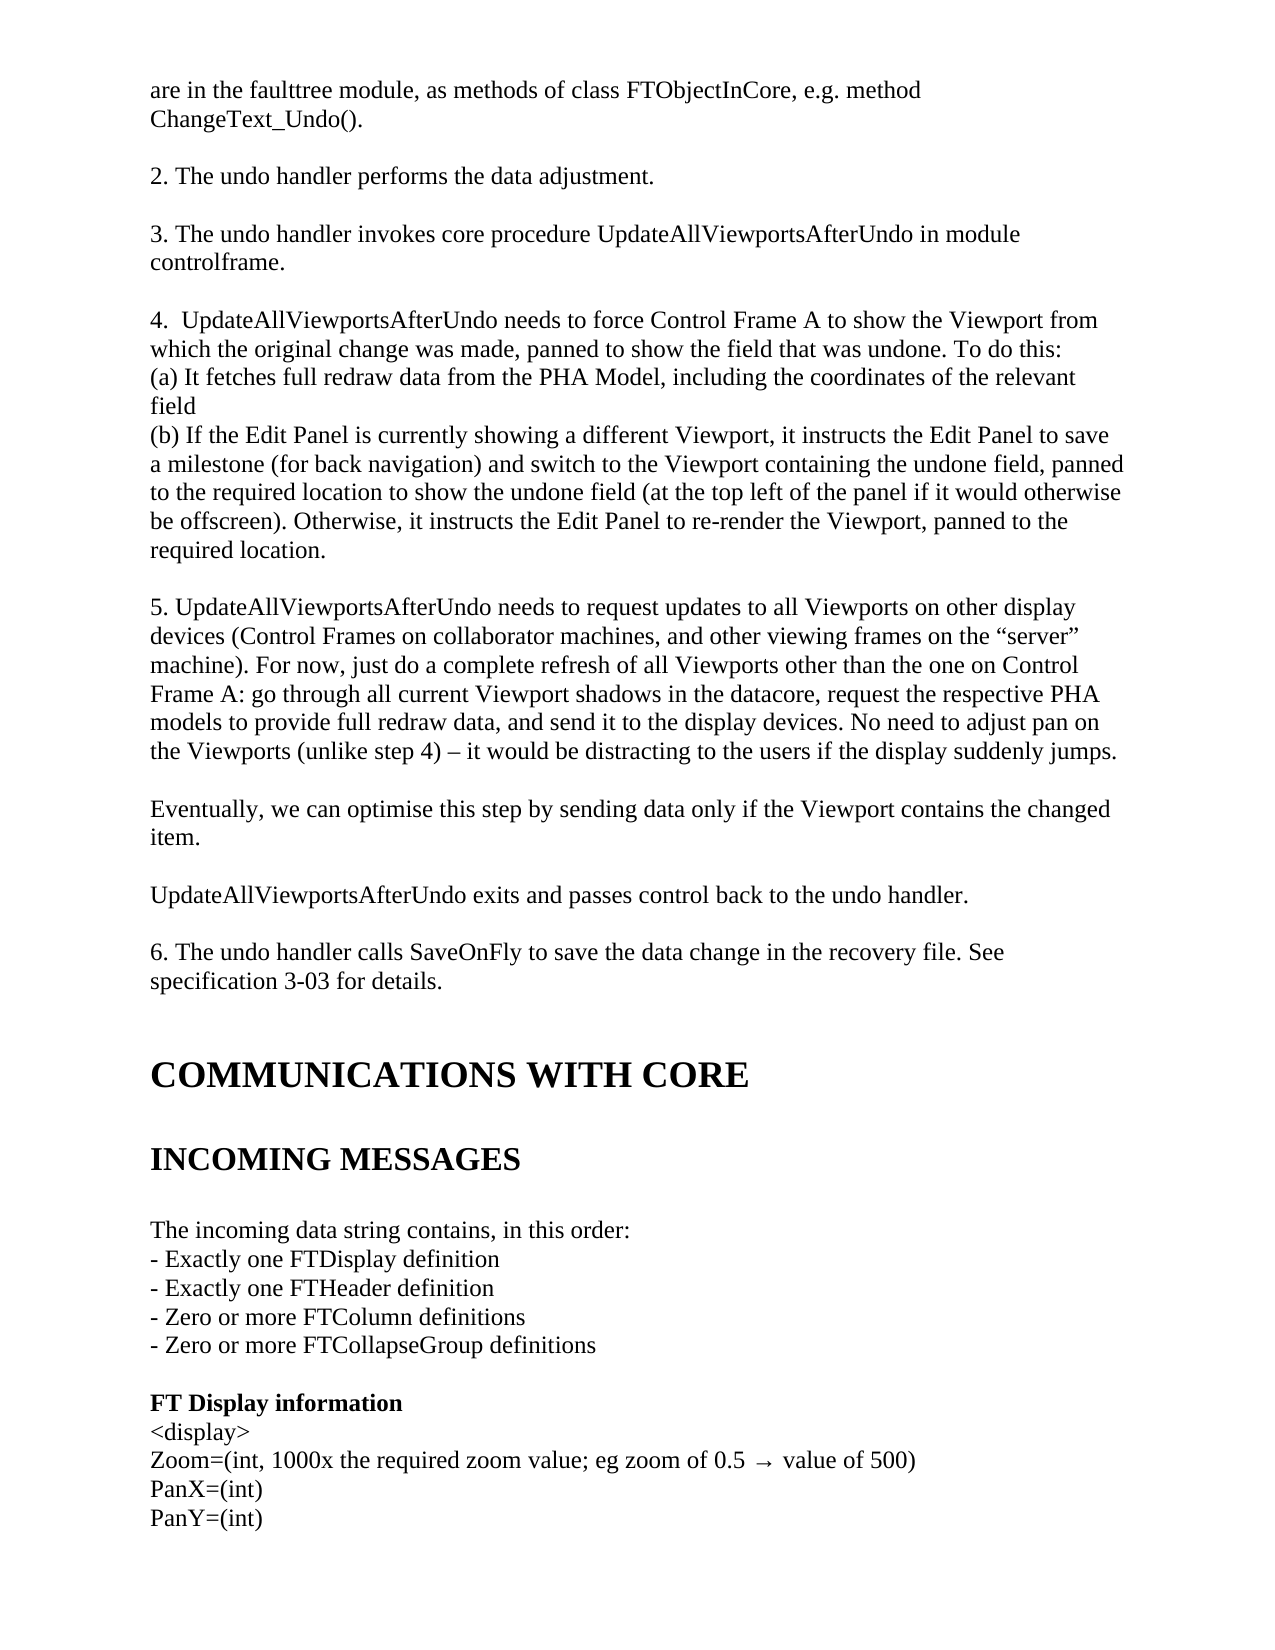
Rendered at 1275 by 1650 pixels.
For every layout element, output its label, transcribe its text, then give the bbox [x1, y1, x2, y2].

text - Exactly one FTDisplay definition [150, 1244, 1125, 1273]
text COMMUNICATIONS WITH CORE [150, 1052, 1125, 1096]
text (a) It fetches full redraw data from the PHA Model, including the coordinates of the relevant field [150, 362, 1125, 420]
text 5. UpdateAllViewportsAfterUndo needs to request updates to all Viewports on other display devices (Control Frames on collaborator machines, and other viewing frames on the “server” machine). For now, just do a complete refresh of all Viewports other than the one on Control Frame A: go through all current Viewport shadows in the datacore, request the respective PHA models to provide full redraw data, and send it to the display devices. No need to adjust pan on the Viewports (unlike step 4) – it would be distracting to the users if the display suddenly jumps. [150, 592, 1125, 765]
text (b) If the Edit Panel is currently showing a different Viewport, it instructs the Edit Panel to save a milestone (for back navigation) and switch to the Viewport containing the undone field, panned to the required location to show the undone field (at the top left of the panel if it would otherwise be offscreen). Otherwise, it instructs the Edit Panel to re-render the Viewport, panned to the required location. [150, 420, 1125, 564]
text - Zero or more FTColumn definitions [150, 1302, 1125, 1330]
text <display> [150, 1417, 1125, 1445]
text 2. The undo handler performs the data adjustment. [150, 161, 1125, 190]
text INCOMING MESSAGES [150, 1139, 1125, 1177]
text 4. UpdateAllViewportsAfterUndo needs to force Control Frame A to show the Viewport from which the original change was made, panned to show the field that was undone. To do this: [150, 305, 1125, 362]
text 3. The undo handler invokes core procedure UpdateAllViewportsAfterUndo in module controlframe. [150, 219, 1125, 276]
text FT Display information [150, 1388, 1125, 1417]
text PanX=(int) [150, 1474, 1125, 1503]
text Eventually, we can optimise this step by sending data only if the Viewport contains the changed item. [150, 794, 1125, 851]
text 6. The undo handler calls SaveOnFly to save the data change in the recovery file. See specification 3-03 for details. [150, 937, 1125, 995]
text - Exactly one FTHeader definition [150, 1273, 1125, 1302]
text PanY=(int) [150, 1503, 1125, 1532]
text UpdateAllViewportsAfterUndo exits and passes control back to the undo handler. [150, 880, 1125, 909]
text The incoming data string contains, in this order: [150, 1215, 1125, 1244]
text are in the faulttree module, as methods of class FTObjectInCore, e.g. method ChangeText_Undo(). [150, 75, 1125, 132]
text - Zero or more FTCollapseGroup definitions [150, 1330, 1125, 1359]
text Zoom=(int, 1000x the required zoom value; eg zoom of 0.5 → value of 500) [150, 1445, 1125, 1474]
